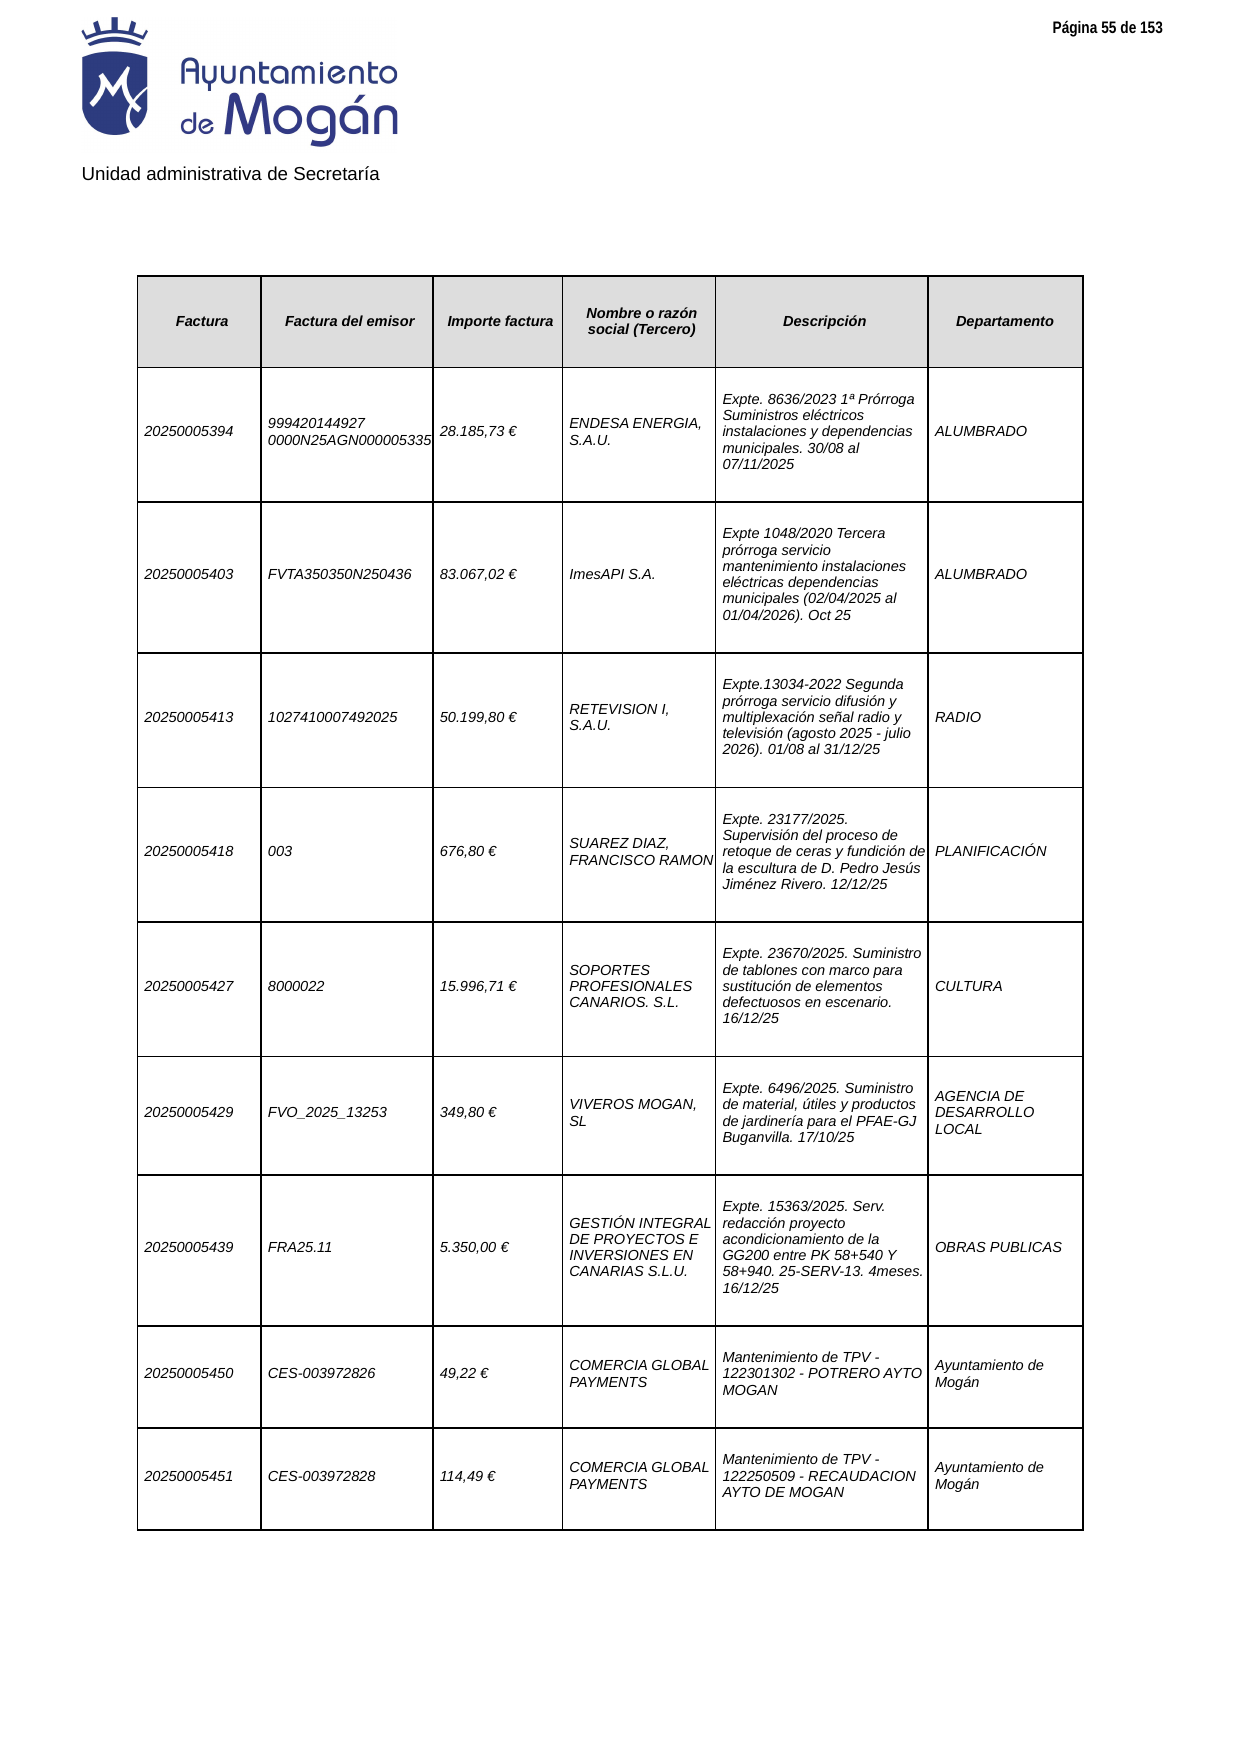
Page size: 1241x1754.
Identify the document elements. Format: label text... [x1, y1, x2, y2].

table_cell ALUMBRADO [929, 503, 1082, 652]
picture [81, 17, 398, 153]
table_cell 50.199,80 € [434, 654, 562, 787]
table_cell Mantenimiento de TPV - 122250509 - RECAUDACION AYTO DE MOGAN [716, 1429, 927, 1529]
table_cell 83.067,02 € [434, 503, 562, 652]
table_cell FRA25.11 [262, 1176, 432, 1325]
table_cell 20250005413 [138, 654, 260, 787]
table_header Descripción [716, 277, 927, 367]
table_header Importe factura [434, 277, 562, 367]
table_cell 20250005439 [138, 1176, 260, 1325]
table_cell PLANIFICACIÓN [929, 788, 1082, 921]
table_cell 15.996,71 € [434, 923, 562, 1056]
table_cell GESTIÓN INTEGRAL DE PROYECTOS E INVERSIONES EN CANARIAS S.L.U. [563, 1176, 715, 1325]
table_cell 349,80 € [434, 1057, 562, 1174]
table_cell CULTURA [929, 923, 1082, 1056]
table_cell COMERCIA GLOBAL PAYMENTS [563, 1429, 715, 1529]
table_cell 1027410007492025 [262, 654, 432, 787]
table_cell Expte. 23177/2025. Supervisión del proceso de retoque de ceras y fundición de la escultura de D. Pedro Jesús Jiménez Rivero. 12/12/25 [716, 788, 927, 921]
table_cell 999420144927 0000N25AGN000005335 [262, 368, 432, 501]
table_cell FVTA350350N250436 [262, 503, 432, 652]
table_header Factura del emisor [262, 277, 432, 367]
table_cell 20250005394 [138, 368, 260, 501]
table_cell ImesAPI S.A. [563, 503, 715, 652]
table_cell 20250005450 [138, 1327, 260, 1427]
table_cell 676,80 € [434, 788, 562, 921]
table_cell Mantenimiento de TPV - 122301302 - POTRERO AYTO MOGAN [716, 1327, 927, 1427]
table_cell RETEVISION I, S.A.U. [563, 654, 715, 787]
table_cell SUAREZ DIAZ, FRANCISCO RAMON [563, 788, 715, 921]
table_cell FVO_2025_13253 [262, 1057, 432, 1174]
table_cell 20250005403 [138, 503, 260, 652]
table_cell 20250005427 [138, 923, 260, 1056]
table_cell 003 [262, 788, 432, 921]
table_header Factura [138, 277, 260, 367]
table_cell Expte.13034-2022 Segunda prórroga servicio difusión y multiplexación señal radio y televisión (agosto 2025 - julio 2026). 01/08 al 31/12/25 [716, 654, 927, 787]
table_cell Expte. 8636/2023 1ª Prórroga Suministros eléctricos instalaciones y dependencias municipales. 30/08 al 07/11/2025 [716, 368, 927, 501]
table_header Departamento [929, 277, 1082, 367]
table_cell OBRAS PUBLICAS [929, 1176, 1082, 1325]
table_cell Expte 1048/2020 Tercera prórroga servicio mantenimiento instalaciones eléctricas dependencias municipales (02/04/2025 al 01/04/2026). Oct 25 [716, 503, 927, 652]
table_cell COMERCIA GLOBAL PAYMENTS [563, 1327, 715, 1427]
table_cell RADIO [929, 654, 1082, 787]
table_cell 49,22 € [434, 1327, 562, 1427]
table_cell SOPORTES PROFESIONALES CANARIOS. S.L. [563, 923, 715, 1056]
table_cell 20250005429 [138, 1057, 260, 1174]
table_cell 20250005418 [138, 788, 260, 921]
table_cell Expte. 15363/2025. Serv. redacción proyecto acondicionamiento de la GG200 entre PK 58+540 Y 58+940. 25-SERV-13. 4meses. 16/12/25 [716, 1176, 927, 1325]
table_cell Ayuntamiento de Mogán [929, 1327, 1082, 1427]
table_cell Expte. 23670/2025. Suministro de tablones con marco para sustitución de elementos defectuosos en escenario. 16/12/25 [716, 923, 927, 1056]
table_cell VIVEROS MOGAN, SL [563, 1057, 715, 1174]
table_cell ALUMBRADO [929, 368, 1082, 501]
table_cell 20250005451 [138, 1429, 260, 1529]
table_cell 8000022 [262, 923, 432, 1056]
table_cell ENDESA ENERGIA, S.A.U. [563, 368, 715, 501]
table_cell Expte. 6496/2025. Suministro de material, útiles y productos de jardinería para el PFAE-GJ Buganvilla. 17/10/25 [716, 1057, 927, 1174]
table_cell Ayuntamiento de Mogán [929, 1429, 1082, 1529]
table_cell 114,49 € [434, 1429, 562, 1529]
table_cell 5.350,00 € [434, 1176, 562, 1325]
table_cell CES-003972826 [262, 1327, 432, 1427]
table_header Nombre o razón social (Tercero) [563, 277, 715, 367]
table_cell 28.185,73 € [434, 368, 562, 501]
table_cell AGENCIA DE DESARROLLO LOCAL [929, 1057, 1082, 1174]
table_cell CES-003972828 [262, 1429, 432, 1529]
